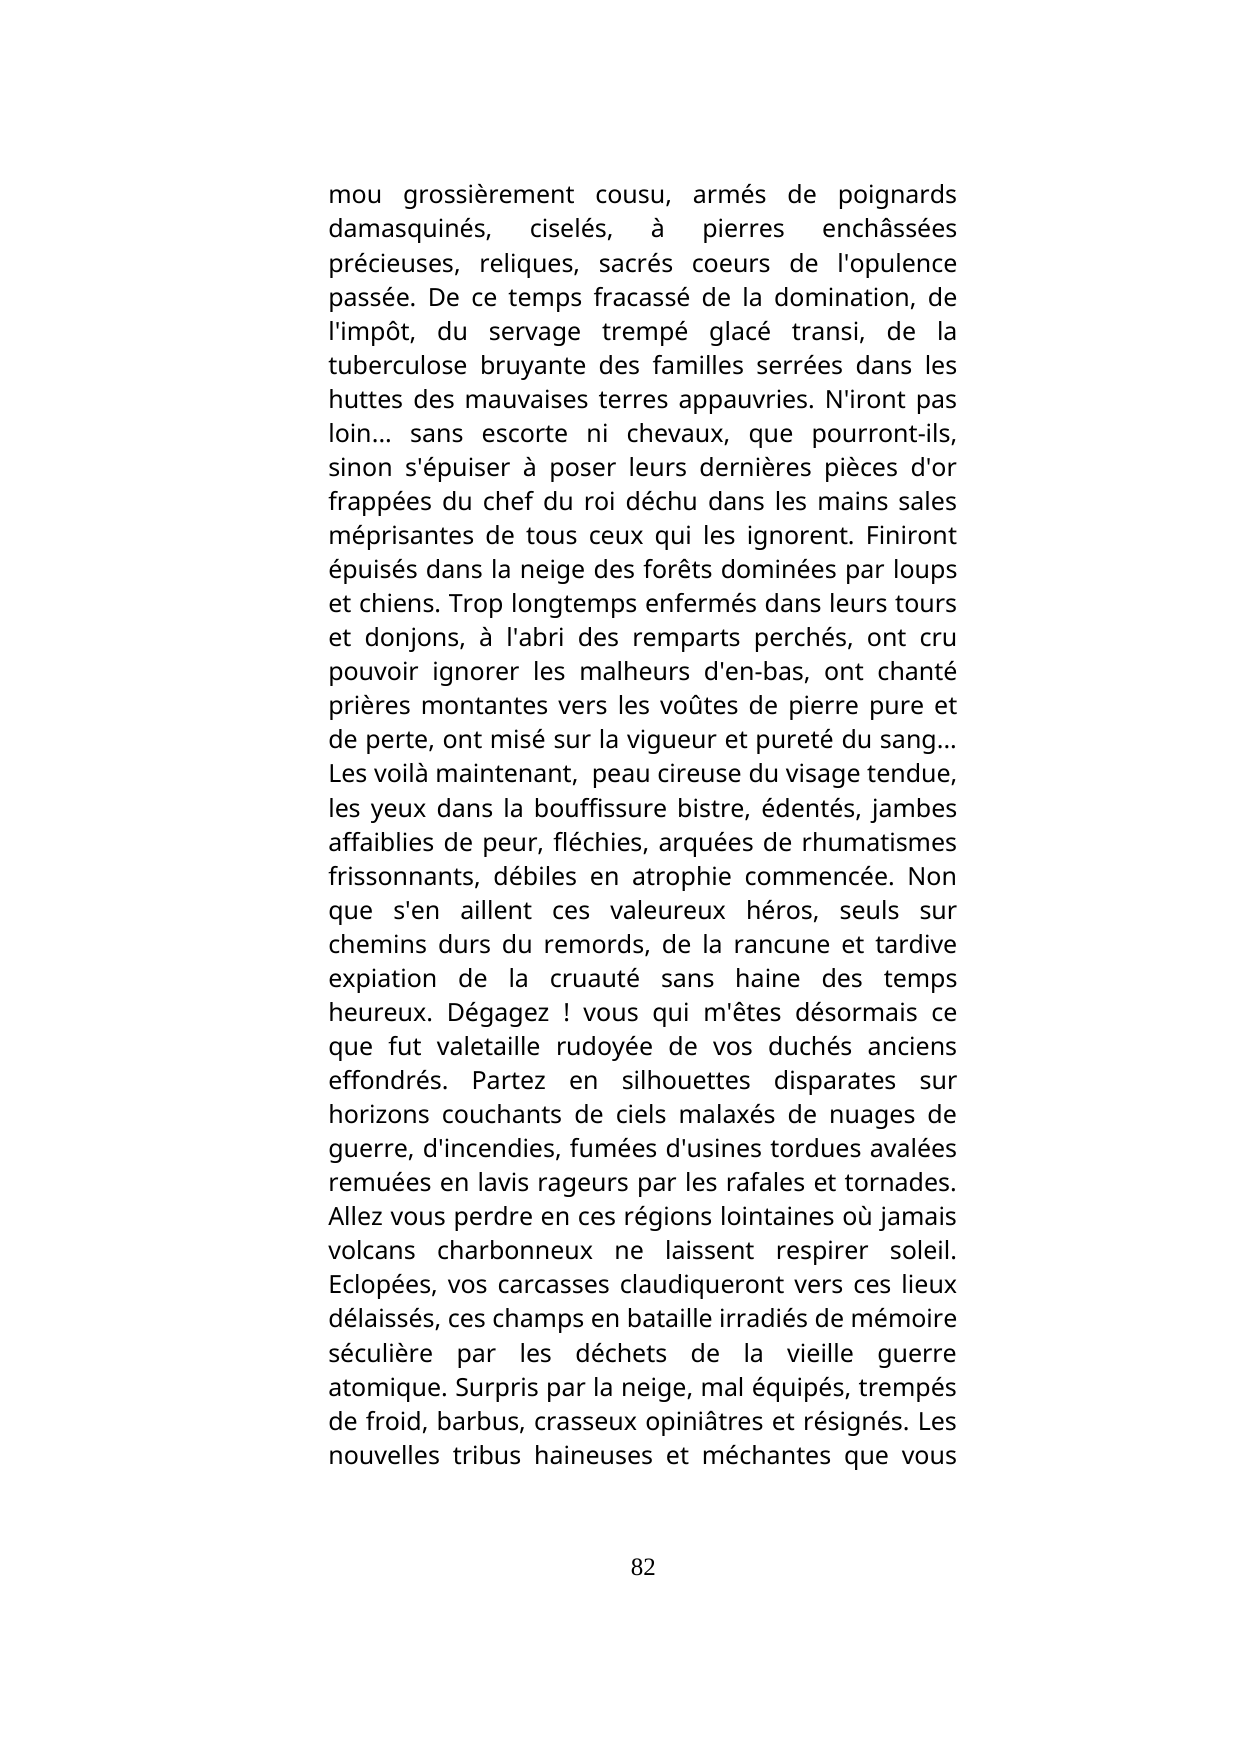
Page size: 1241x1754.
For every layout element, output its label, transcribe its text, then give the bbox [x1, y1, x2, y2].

text mou grossièrement cousu, armés de poignards damasquinés, ciselés, à pierres enchâssées précieuses, reliques, sacrés coeurs de l'opulence passée. De ce temps fracassé de la domination, de l'impôt, du servage trempé glacé transi, de la tuberculose bruyante des familles serrées dans les huttes des mauvaises terres appauvries. N'iront pas loin... sans escorte ni chevaux, que pourront-ils, sinon s'épuiser à poser leurs dernières pièces d'or frappées du chef du roi déchu dans les mains sales méprisantes de tous ceux qui les ignorent. Finiront épuisés dans la neige des forêts dominées par loups et chiens. Trop longtemps enfermés dans leurs tours et donjons, à l'abri des remparts perchés, ont cru pouvoir ignorer les malheurs d'en-bas, ont chanté prières montantes vers les voûtes de pierre pure et de perte, ont misé sur la vigueur et pureté du sang... Les voilà maintenant, peau cireuse du visage tendue, les yeux dans la bouffissure bistre, édentés, jambes affaiblies de peur, fléchies, arquées de rhumatismes frissonnants, débiles en atrophie commencée. Non que s'en aillent ces valeureux héros, seuls sur chemins durs du remords, de la rancune et tardive expiation de la cruauté sans haine des temps heureux. Dégagez ! vous qui m'êtes désormais ce que fut valetaille rudoyée de vos duchés anciens effondrés. Partez en silhouettes disparates sur horizons couchants de ciels malaxés de nuages de guerre, d'incendies, fumées d'usines tordues avalées remuées en lavis rageurs par les rafales et tornades. Allez vous perdre en ces régions lointaines où jamais volcans charbonneux ne laissent respirer soleil. Eclopées, vos carcasses claudiqueront vers ces lieux délaissés, ces champs en bataille irradiés de mémoire séculière par les déchets de la vieille guerre atomique. Surpris par la neige, mal équipés, trempés de froid, barbus, crasseux opiniâtres et résignés. Les nouvelles tribus haineuses et méchantes que vous [328, 177, 958, 1471]
